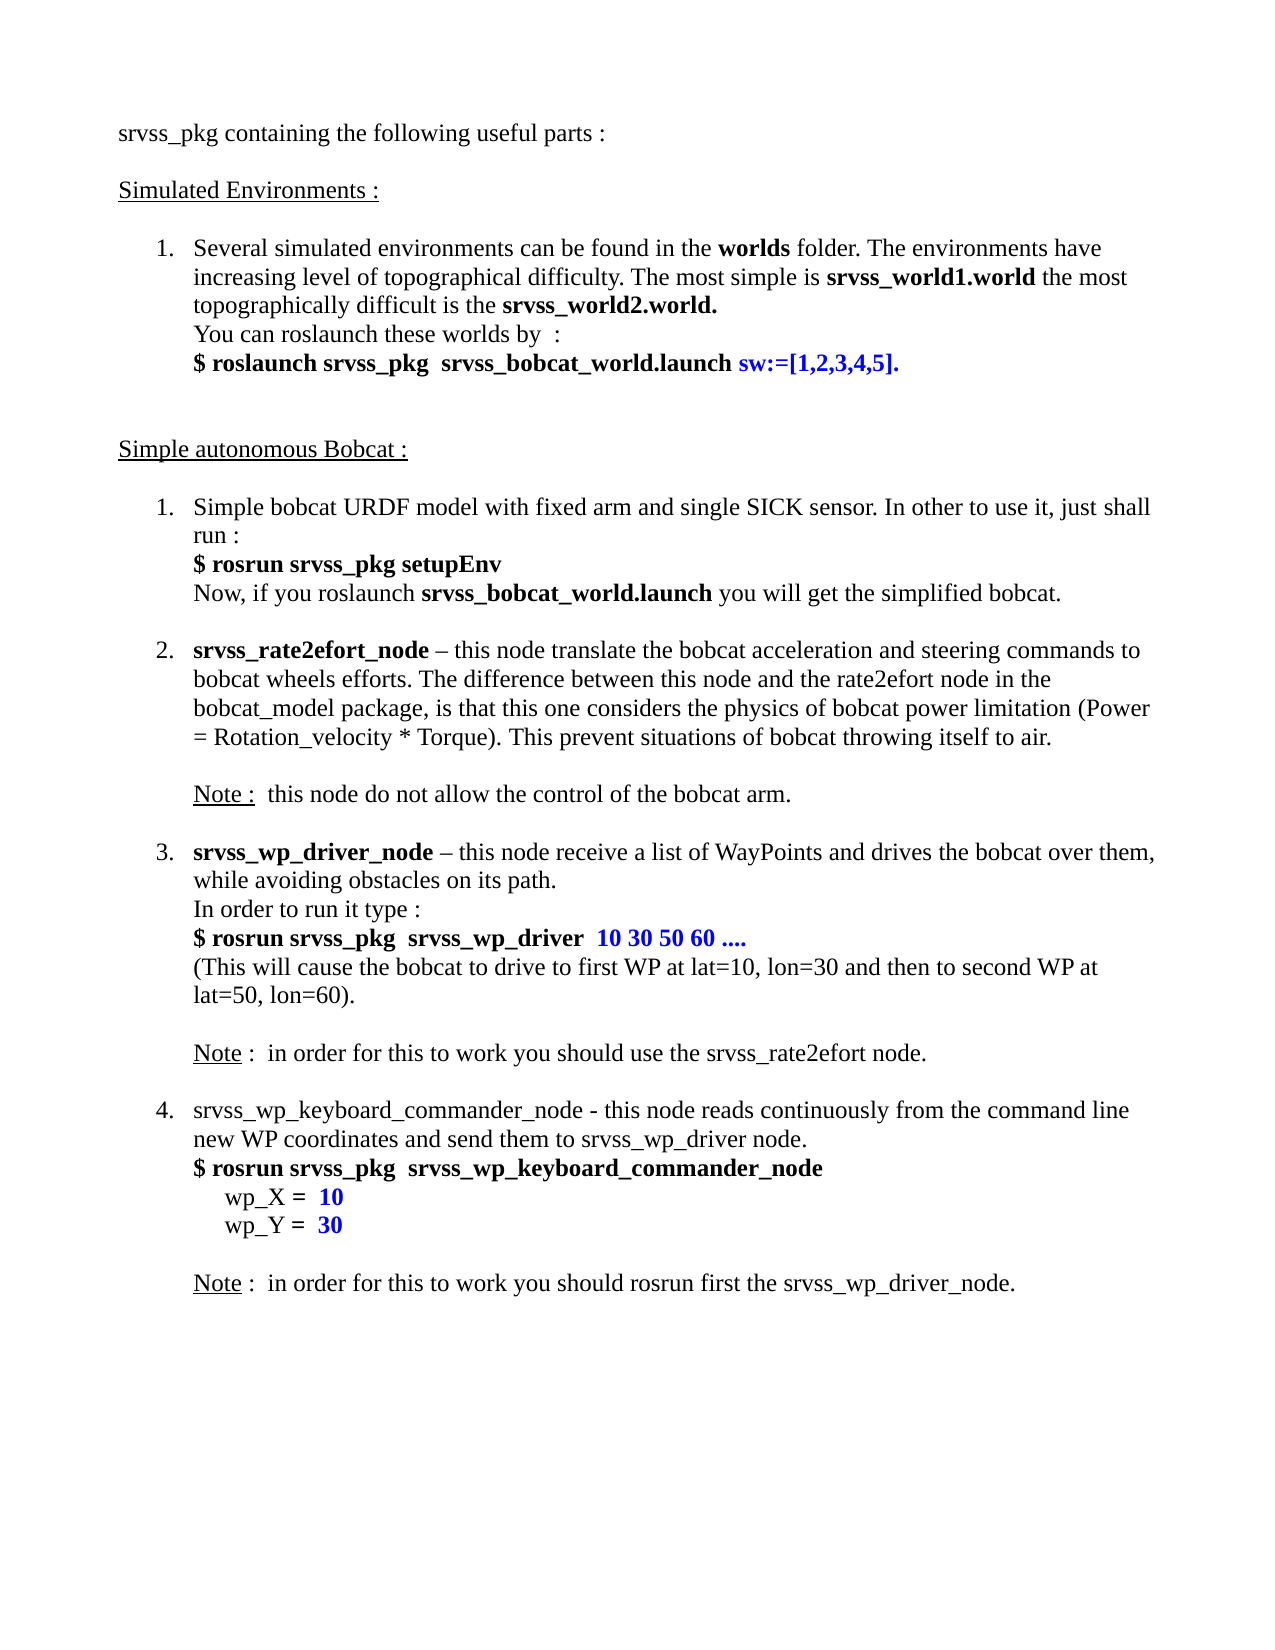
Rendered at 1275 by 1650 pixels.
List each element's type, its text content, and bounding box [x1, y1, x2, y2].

list $ rosrun srvss_pkg srvss_wp_driver 10 30 50 60 .... [156, 923, 1157, 952]
text Simple autonomous Bobcat : [118, 434, 1157, 463]
list Note : in order for this to work you should rosrun first the srvss_wp_driver_node. [156, 1268, 1157, 1297]
list Several simulated environments can be found in the worlds folder. The environments have increasing level of topographical difficulty. The most simple is srvss_world1.world the most topographically difficult is the srvss_world2.world. [156, 233, 1157, 319]
list srvss_wp_keyboard_commander_node - this node reads continuously from the command line new WP coordinates and send them to srvss_wp_driver node. [156, 1096, 1157, 1153]
list (This will cause the bobcat to drive to first WP at lat=10, lon=30 and then to second WP at lat=50, lon=60). [156, 952, 1157, 1009]
list Now, if you roslaunch srvss_bobcat_world.launch you will get the simplified bobcat. [156, 578, 1157, 607]
list In order to run it type : [156, 894, 1157, 923]
list srvss_rate2efort_node – this node translate the bobcat acceleration and steering commands to bobcat wheels efforts. The difference between this node and the rate2efort node in the bobcat_model package, is that this one considers the physics of bobcat power limitation (Power = Rotation_velocity * Torque). This prevent situations of bobcat throwing itself to air. [156, 636, 1157, 751]
list while avoiding obstacles on its path. [156, 866, 1157, 894]
text srvss_pkg containing the following useful parts : [118, 118, 1157, 147]
list wp_Y = 30 [156, 1211, 1157, 1239]
list Note : in order for this to work you should use the srvss_rate2efort node. [156, 1038, 1157, 1067]
list $ rosrun srvss_pkg srvss_wp_keyboard_commander_node [156, 1153, 1157, 1182]
list $ rosrun srvss_pkg setupEnv [156, 549, 1157, 578]
list Simple bobcat URDF model with fixed arm and single SICK sensor. In other to use it, just shall run : [156, 492, 1157, 549]
text Simulated Environments : [118, 176, 1157, 204]
list You can roslaunch these worlds by : [156, 319, 1157, 348]
list wp_X = 10 [156, 1182, 1157, 1211]
list $ roslaunch srvss_pkg srvss_bobcat_world.launch sw:=[1,2,3,4,5]. [156, 348, 1157, 377]
list Note : this node do not allow the control of the bobcat arm. [156, 779, 1157, 808]
list srvss_wp_driver_node – this node receive a list of WayPoints and drives the bobcat over them, [156, 837, 1157, 866]
